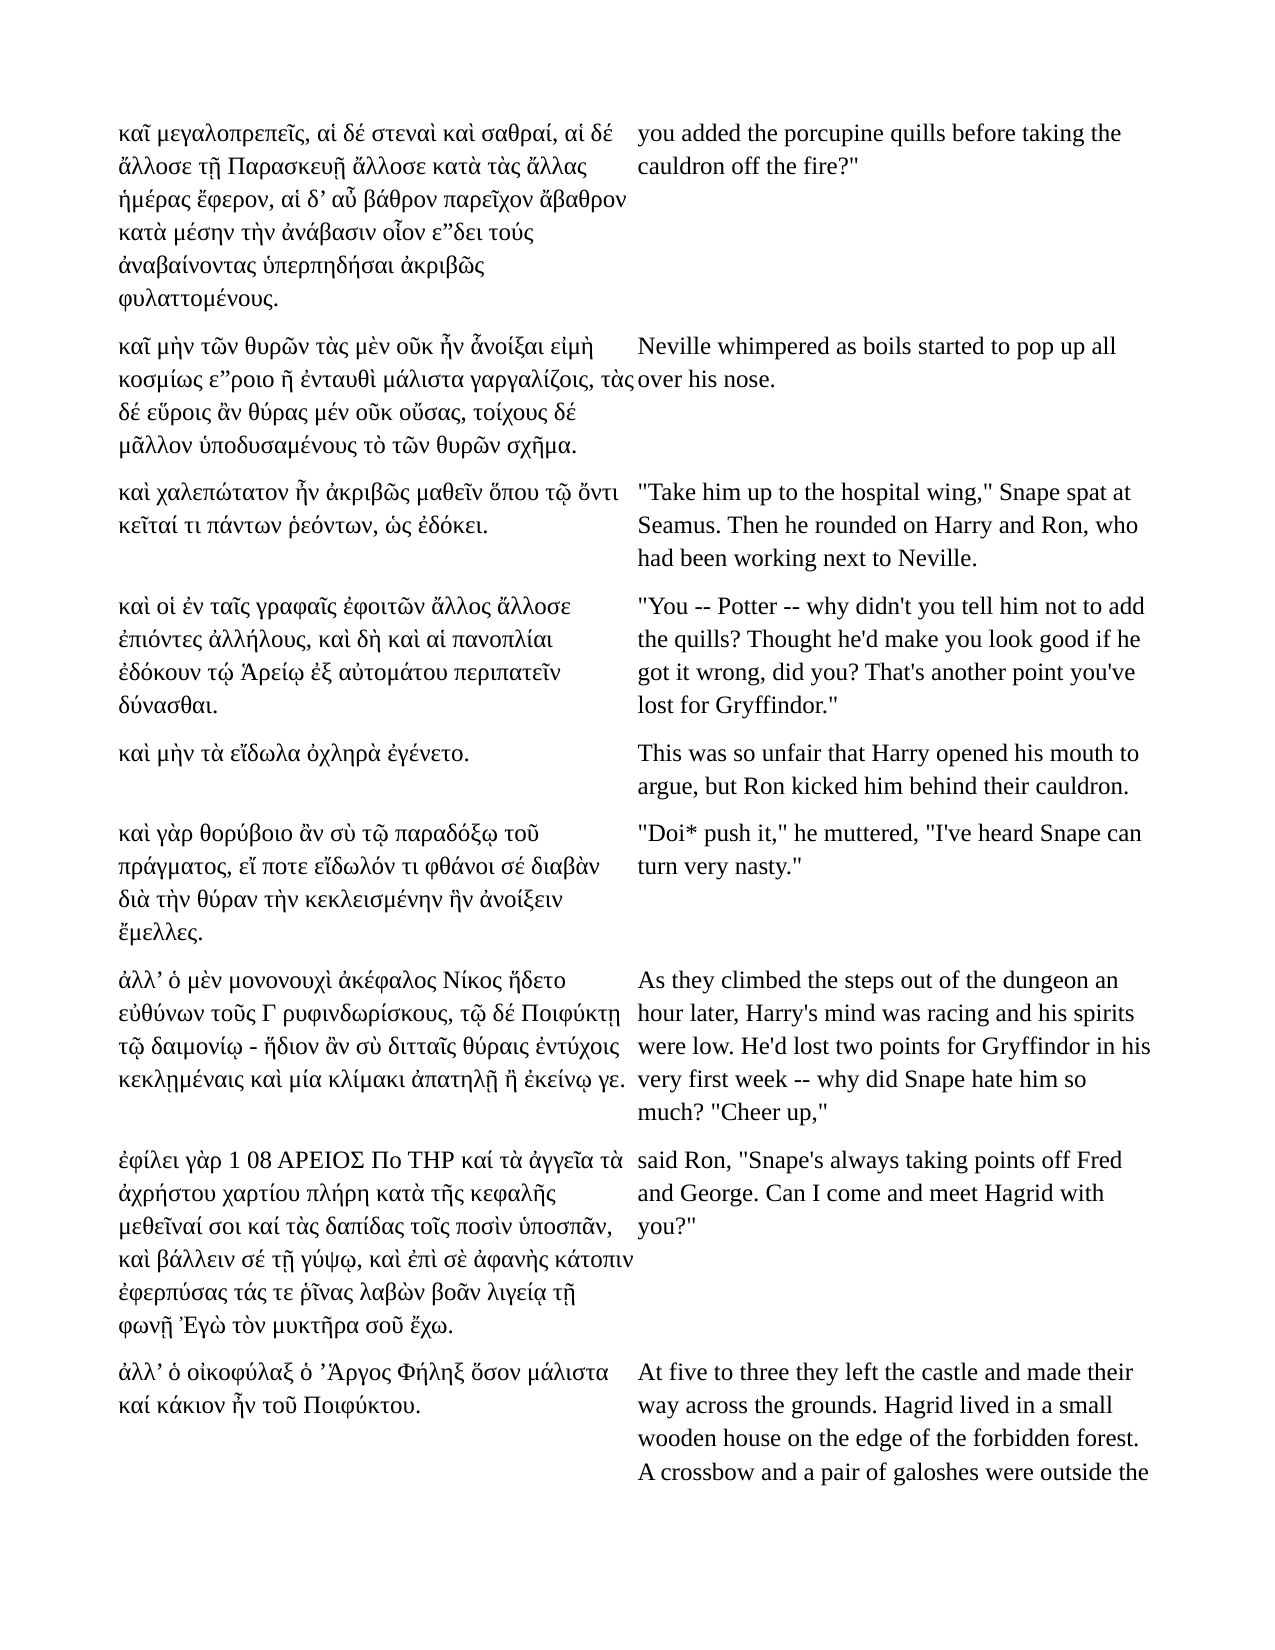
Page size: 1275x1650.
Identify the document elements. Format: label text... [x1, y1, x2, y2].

table_cell "You -- Potter -- why didn't you tell him not to add the quills? Thought he'd make you look good if he got it wrong, did you? That's another point you've lost for Gryffindor." [638, 591, 1157, 738]
table_cell καῖ μὴν τῶν θυρῶν τὰς μὲν οῦκ ἦν ἇνοίξαι εἰμὴ κοσμίως ε”ροιο ῆ ἐνταυθὶ μάλιστα γαργαλίζοις, τὰς δέ εὕροις ἂν θύρας μέν οῦκ οὔσας, τοίχους δέ μᾶλλον ὑποδυσαμένους τὸ τῶν θυρῶν σχῆμα. [118, 331, 637, 477]
table_cell καὶ οἱ ἐν ταῖς γραφαῖς ἐφοιτῶν ἄλλος ἄλλοσε ἐπιόντες ἀλλήλους, καὶ δὴ καὶ αἱ πανοπλίαι ἐδόκουν τῴ Ἁρείῳ ἐξ αὐτομάτου περιπατεῖν δύνασθαι. [118, 591, 637, 738]
table_cell said Ron, "Snape's always taking points off Fred and George. Can I come and meet Hagrid with you?" [638, 1145, 1157, 1357]
table_cell "Take him up to the hospital wing," Snape spat at Seamus. Then he rounded on Harry and Ron, who had been working next to Neville. [638, 478, 1157, 591]
table_cell καὶ χαλεπώτατον ἦν ἀκριβῶς μαθεῖν ὅπου τῷ ὄντι κεῖταί τι πάντων ῥεόντων, ὡς ἐδόκει. [118, 478, 637, 591]
table_cell ἐφίλει γὰρ 1 08 ΑΡΕΙΟΣ Πο ΤΗΡ καί τὰ ἀγγεῖα τὰ ἀχρήστου χαρτίου πλήρη κατὰ τῆς κεφαλῆς μεθεῖναί σοι καί τὰς δαπίδας τοῖς ποσὶν ὑποσπᾶν, καὶ βάλλειν σέ τῇ γύψῳ, καὶ ἐπὶ σὲ ἀφανὴς κάτοπιν ἐφερπύσας τάς τε ῥῖνας λαβὼν βοᾶν λιγείᾳ τῇ φωνῇ Ἐγὼ τὸν μυκτῆρα σοῦ ἔχω. [118, 1145, 637, 1357]
table_cell "Doi* push it," he muttered, "I've heard Snape can turn very nasty." [638, 819, 1157, 965]
table_cell At five to three they left the castle and made their way across the grounds. Hagrid lived in a small wooden house on the edge of the forbidden forest. A crossbow and a pair of galoshes were outside the [638, 1358, 1157, 1485]
table_cell This was so unfair that Harry opened his mouth to argue, but Ron kicked him behind their cauldron. [638, 738, 1157, 818]
table_cell καὶ μὴν τὰ εἴδωλα ὀχληρὰ ἐγένετο. [118, 738, 637, 818]
table_cell Neville whimpered as boils started to pop up all over his nose. [638, 331, 1157, 477]
table_cell you added the porcupine quills before taking the cauldron off the fire?" [638, 118, 1157, 331]
table_cell As they climbed the steps out of the dungeon an hour later, Harry's mind was racing and his spirits were low. He'd lost two points for Gryffindor in his very first week -- why did Snape hate him so much? "Cheer up," [638, 965, 1157, 1145]
table_cell καῖ μεγαλοπρεπεῖς, αἱ δέ στεναὶ καὶ σαθραί, αἱ δέ ἄλλοσε τῇ Παρασκευῇ ἄλλοσε κατὰ τὰς ἄλλας ἡμέρας ἔφερον, αἱ δ’ αὖ βάθρον παρεῖχον ἄβαθρον κατὰ μέσην τὴν ἀνάβασιν οἷον ε”δει τούς ἀναβαίνοντας ὑπερπηδήσαι ἀκριβῶς φυλαττομένους. [118, 118, 637, 331]
table_cell καὶ γὰρ θορύβοιο ἂν σὺ τῷ παραδόξῳ τοῦ πράγματος, εἴ ποτε εἴδωλόν τι φθάνοι σέ διαβὰν διὰ τὴν θύραν τὴν κεκλεισμένην ἣν ἀνοίξειν ἔμελλες. [118, 819, 637, 965]
table_cell ἀλλ’ ὁ μὲν μονονουχὶ ἀκέφαλος Νίκος ἥδετο εὐθύνων τοῦς Γ ρυφινδωρίσκους, τῷ δέ Ποιφύκτῃ τῷ δαιμονίῳ - ἥδιον ἂν σὺ διτταῖς θύραις ἐντύχοις κεκλῃμέναις καὶ μία κλίμακι ἀπατηλῇ ἢ ἐκείνῳ γε. [118, 965, 637, 1145]
table_cell ἀλλ’ ὁ οἰκοφύλαξ ὁ ’Ἁργος Φήληξ ὅσον μάλιστα καί κάκιον ἦν τοῦ Ποιφύκτου. [118, 1358, 637, 1485]
